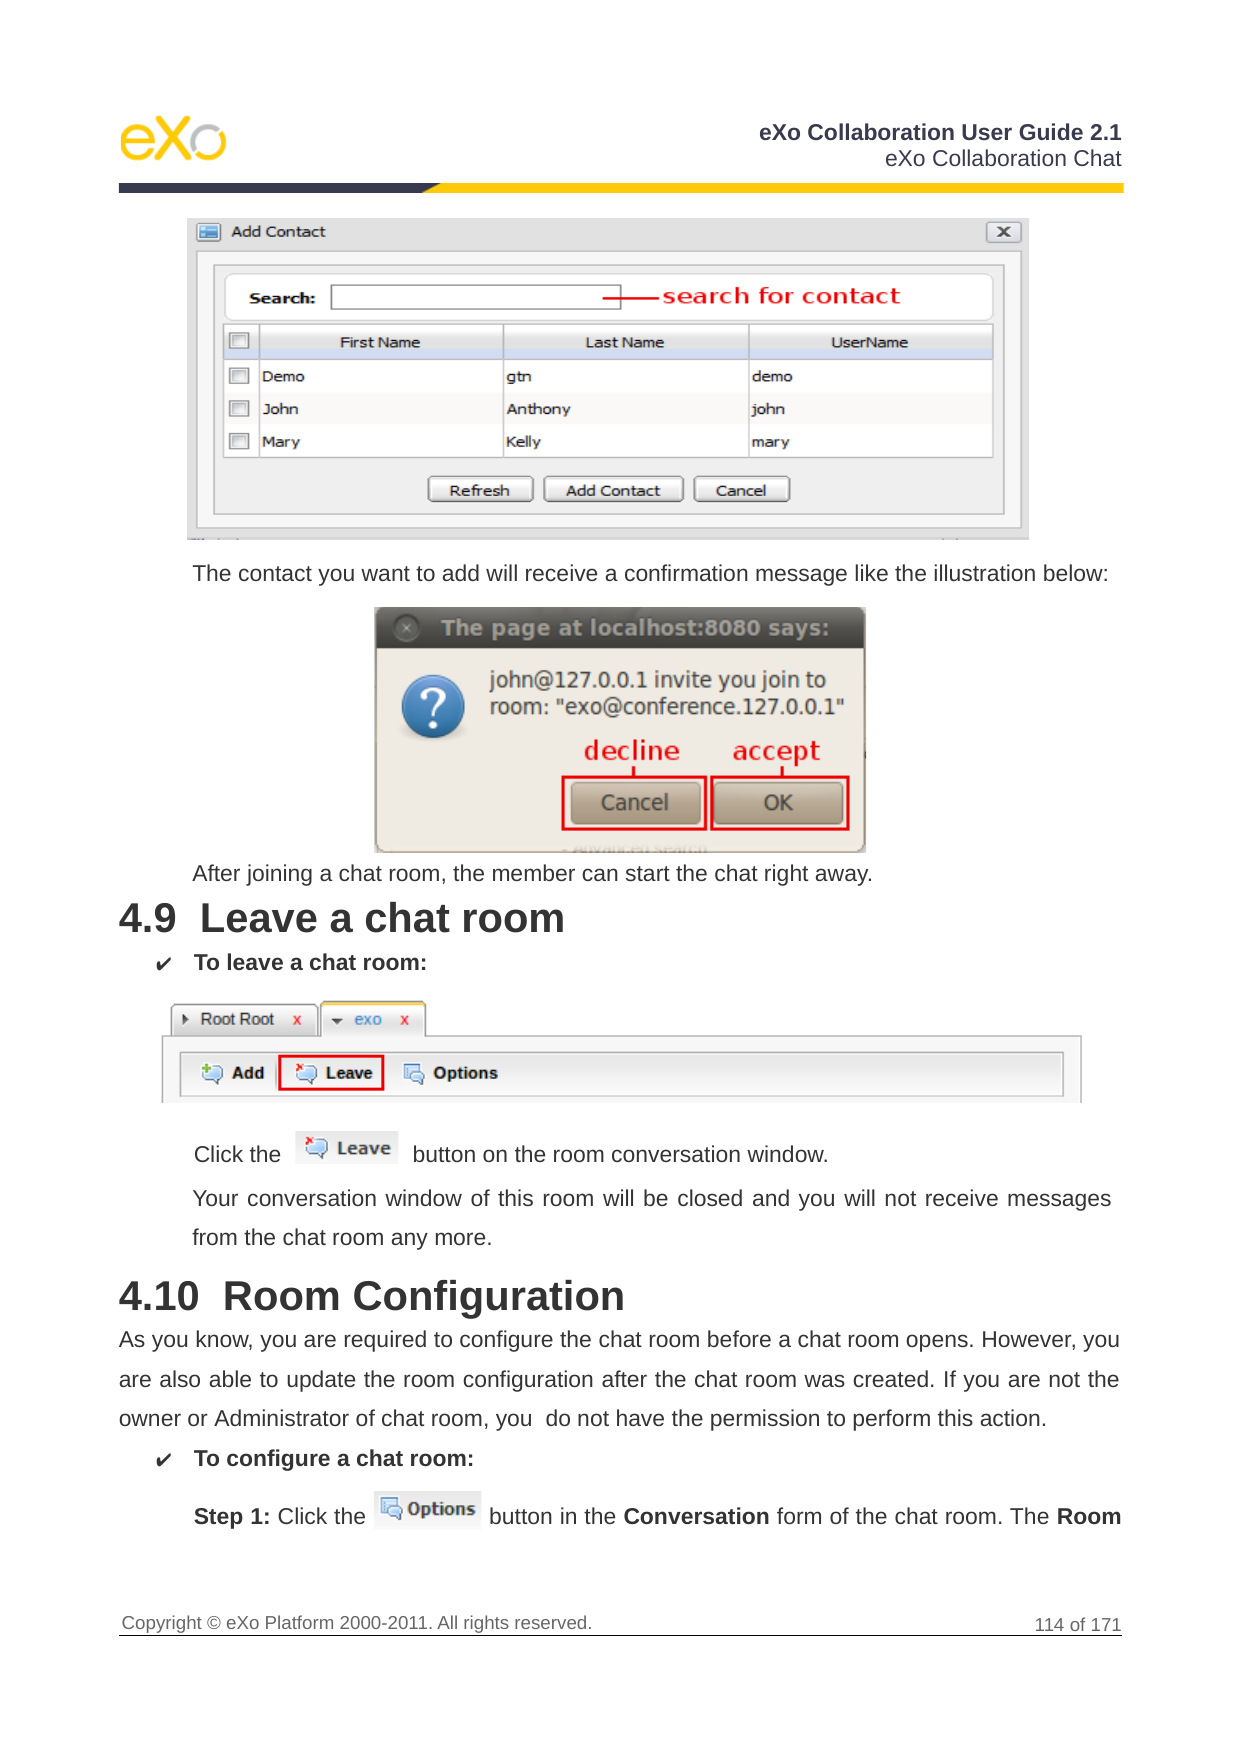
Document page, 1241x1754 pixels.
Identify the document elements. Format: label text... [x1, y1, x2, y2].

subtitle Leave a chat room [118, 894, 1122, 942]
subtitle Room Configuration [118, 1271, 1122, 1319]
picture [118, 183, 1124, 193]
picture [153, 992, 1088, 1103]
list Click the button on the room conversation window. [156, 976, 1122, 992]
text Your conversation window of this room will be closed and you will not receive messages from the chat room any more. [118, 1184, 1122, 1250]
text The contact you want to add will receive a confirmation message like the illustration below: [118, 540, 1122, 586]
picture [374, 607, 867, 853]
picture [187, 218, 1030, 540]
picture [373, 1491, 482, 1530]
picture [295, 1131, 399, 1164]
list To leave a chat room: [156, 949, 1122, 976]
text As you know, you are required to configure the chat room before a chat room opens. However, you are also able to update the room configuration after the chat room was created. If you are not the owner or Administrator of chat room, you do not have the permission to perform this action. [118, 1326, 1122, 1432]
list Step 1: Click thebutton in the Conversation form of the chat room. The Room [156, 1484, 1122, 1537]
text After joining a chat room, the member can start the chat right away. [192, 599, 1122, 886]
list To configure a chat room: [156, 1445, 1122, 1471]
picture [120, 115, 227, 161]
